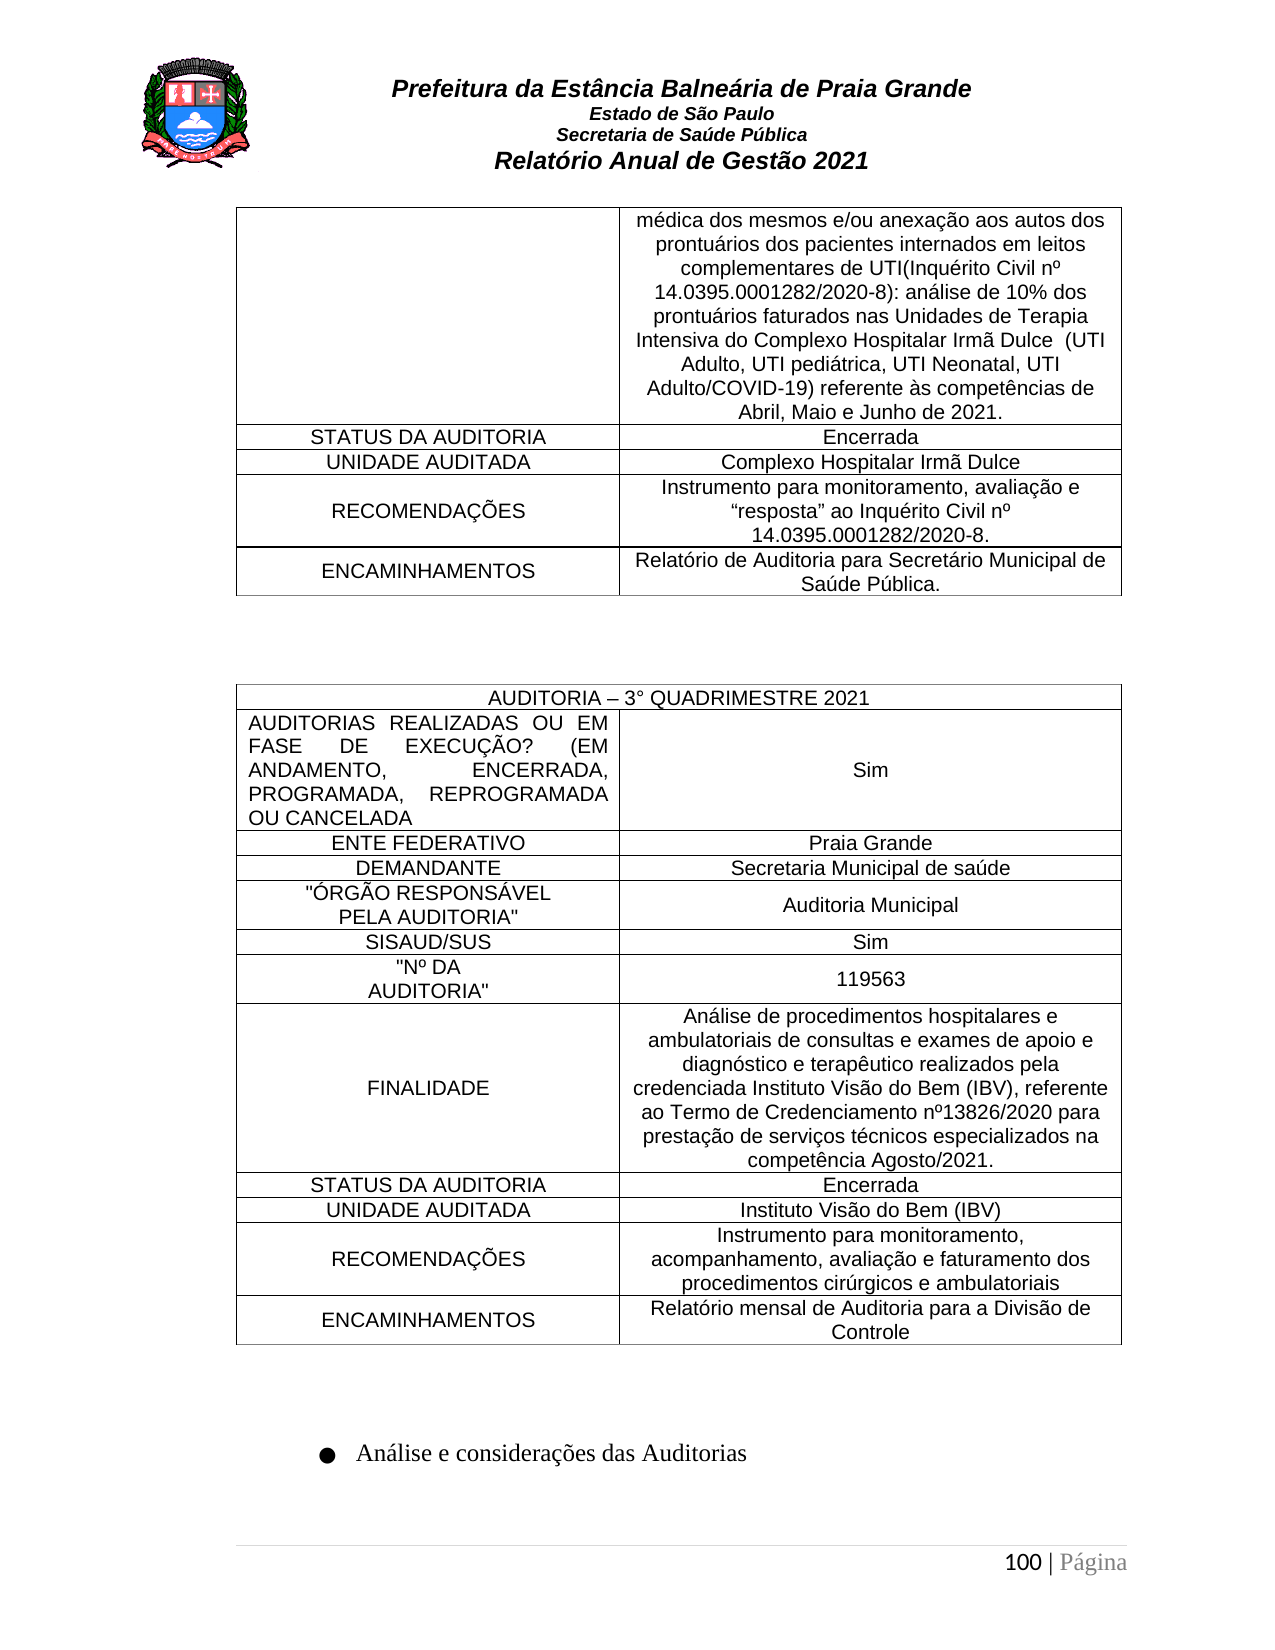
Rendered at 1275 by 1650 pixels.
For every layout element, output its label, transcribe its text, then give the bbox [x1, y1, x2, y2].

table_cell AUDITORIAS REALIZADAS OU EM FASE DE EXECUÇÃO? (EM ANDAMENTO, ENCERRADA, PROGRAMADA, REPROGRAMADA OU CANCELADA [237, 710, 619, 830]
picture [132, 55, 259, 172]
list Análise e considerações das Auditorias [318, 1430, 1127, 1473]
table_cell Praia Grande [620, 831, 1121, 855]
table_header AUDITORIA – 3° QUADRIMESTRE 2021 [237, 685, 1121, 709]
table_cell UNIDADE AUDITADA [237, 450, 619, 473]
table_cell Instituto Visão do Bem (IBV) [620, 1198, 1121, 1222]
table_cell Relatório de Auditoria para Secretário Municipal de Saúde Pública. [620, 548, 1121, 595]
table_cell "ÓRGÃO RESPONSÁVEL PELA AUDITORIA" [237, 881, 619, 929]
table_cell Complexo Hospitalar Irmã Dulce [620, 450, 1121, 473]
table_cell Auditoria Municipal [620, 881, 1121, 929]
table_cell médica dos mesmos e/ou anexação aos autos dos prontuários dos pacientes internados em leitos complementares de UTI(Inquérito Civil nº 14.0395.0001282/2020-8): análise de 10% dos prontuários faturados nas Unidades de Terapia Intensiva do Complexo Hospitalar Irmã Dulce (UTI Adulto, UTI pediátrica, UTI Neonatal, UTI Adulto/COVID-19) referente às competências de Abril, Maio e Junho de 2021. [620, 208, 1121, 423]
table_cell 119563 [620, 955, 1121, 1003]
table_cell Análise de procedimentos hospitalares e ambulatoriais de consultas e exames de apoio e diagnóstico e terapêutico realizados pela credenciada Instituto Visão do Bem (IBV), referente ao Termo de Credenciamento nº13826/2020 para prestação de serviços técnicos especializados na competência Agosto/2021. [620, 1004, 1121, 1172]
table_cell STATUS DA AUDITORIA [237, 1173, 619, 1197]
table_cell Encerrada [620, 1173, 1121, 1197]
table_cell RECOMENDAÇÕES [237, 1223, 619, 1295]
table_cell ENTE FEDERATIVO [237, 831, 619, 855]
table_cell Instrumento para monitoramento, avaliação e “resposta” ao Inquérito Civil nº 14.0395.0001282/2020-8. [620, 475, 1121, 546]
table_cell DEMANDANTE [237, 856, 619, 880]
table_cell Secretaria Municipal de saúde [620, 856, 1121, 880]
table_cell Sim [620, 710, 1121, 830]
table_cell SISAUD/SUS [237, 930, 619, 954]
table_cell FINALIDADE [237, 1004, 619, 1172]
table_cell RECOMENDAÇÕES [237, 475, 619, 546]
table_cell Encerrada [620, 425, 1121, 448]
table_cell "Nº DA AUDITORIA" [237, 955, 619, 1003]
table_cell Relatório mensal de Auditoria para a Divisão de Controle [620, 1296, 1121, 1344]
table_cell UNIDADE AUDITADA [237, 1198, 619, 1222]
table_cell Sim [620, 930, 1121, 954]
table_cell [237, 208, 619, 423]
table_cell Instrumento para monitoramento, acompanhamento, avaliação e faturamento dos procedimentos cirúrgicos e ambulatoriais [620, 1223, 1121, 1295]
table_cell STATUS DA AUDITORIA [237, 425, 619, 448]
table_cell ENCAMINHAMENTOS [237, 1296, 619, 1344]
table_cell ENCAMINHAMENTOS [237, 548, 619, 595]
